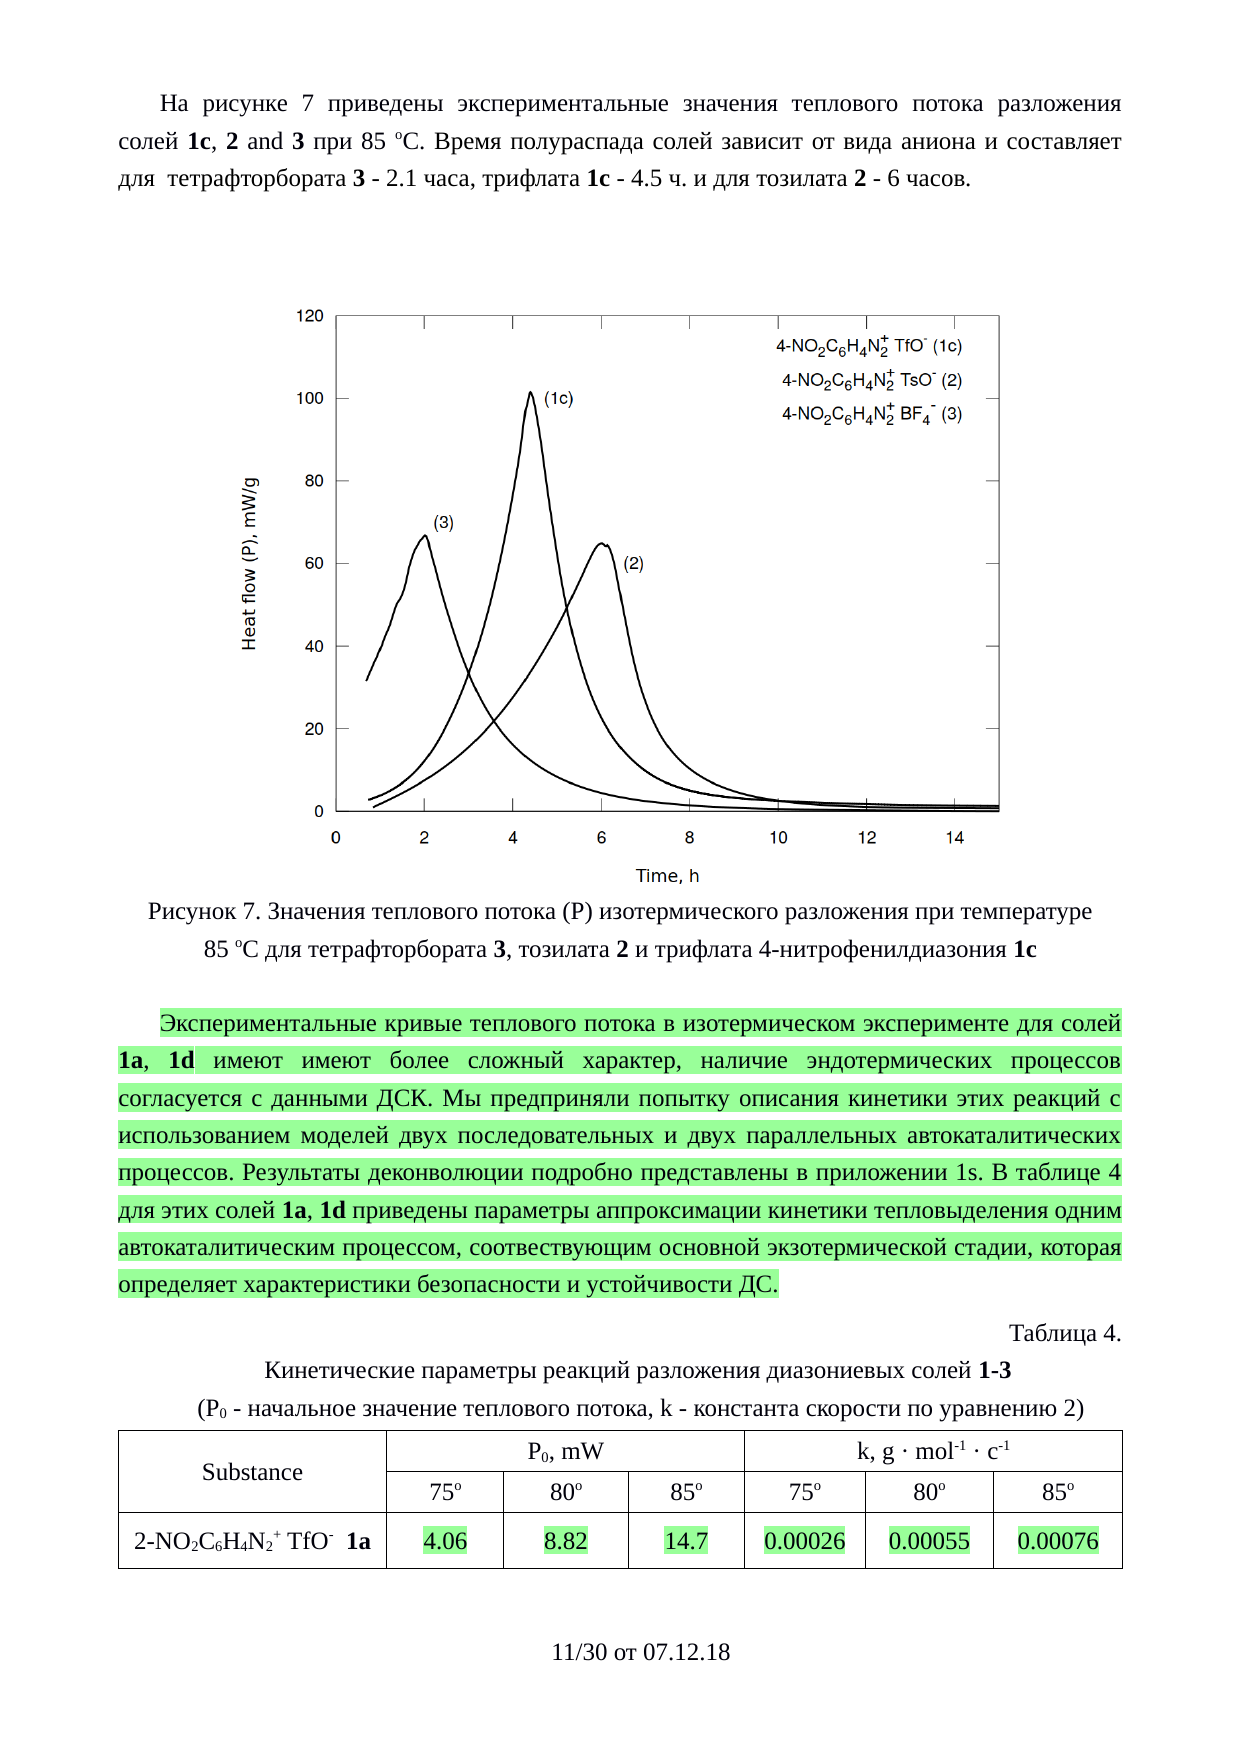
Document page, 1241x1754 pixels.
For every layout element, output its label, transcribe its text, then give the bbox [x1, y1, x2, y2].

table_cell 0.00076 [994, 1513, 1122, 1568]
table_cell 8.82 [504, 1513, 628, 1568]
text На рисунке 7 приведены экспериментальные значения теплового потока разложения солей 1c, 2 and 3 при 85 оС. Время полураспада солей зависит от вида аниона и составляет для тетрафторбората 3 - 2.1 часа, трифлата 1с - 4.5 ч. и для тозилата 2 - 6 часов. [118, 88, 1122, 192]
text Кинетические параметры реакций разложения диазониевых солей 1-3 [118, 1356, 1122, 1384]
table_cell 0.00026 [745, 1513, 865, 1568]
table_cell 0.00055 [866, 1513, 993, 1568]
table_header Substance [119, 1431, 386, 1512]
text (P0 - начальное значение теплового потока, k - константа скорости по уравнению 2) [118, 1393, 1122, 1422]
table_cell 75o [745, 1472, 865, 1512]
table_cell 85o [629, 1472, 744, 1512]
table_cell 80o [504, 1472, 628, 1512]
text Экспериментальные кривые теплового потока в изотермическом эксперименте для солей 1a, 1d имеют имеют более сложный характер, наличие эндотермических процессов согласуется с данными ДСК. Мы предприняли попытку описания кинетики этих реакций с использованием моделей двух последовательных и двух параллельных автокаталитических процессов. Результаты деконволюции подробно представлены в приложении 1s. В таблице 4 для этих солей 1a, 1d приведены параметры аппроксимации кинетики тепловыделения одним автокаталитическим процессом, соотвествующим основной экзотермической стадии, которая определяет характеристики безопасности и устойчивости ДС. [118, 1008, 1122, 1298]
table_cell 2-NO2С6H4N2+ TfO- 1a [119, 1513, 386, 1568]
table_cell 14.7 [629, 1513, 744, 1568]
table_cell 80o [866, 1472, 993, 1512]
text Таблица 4. [118, 1318, 1122, 1347]
table_cell 75o [387, 1472, 503, 1512]
table_cell 85o [994, 1472, 1122, 1512]
table_cell 4.06 [387, 1513, 503, 1568]
picture [236, 305, 1004, 888]
text Рисунок 7. Значения теплового потока (P) изотермического разложения при температуре 85 оС для тетрафторбората 3, тозилата 2 и трифлата 4-нитрофенилдиазония 1c [118, 896, 1122, 962]
table_header P0, mW [387, 1431, 744, 1471]
table_header k, g · mol-1 · с-1 [745, 1431, 1122, 1471]
